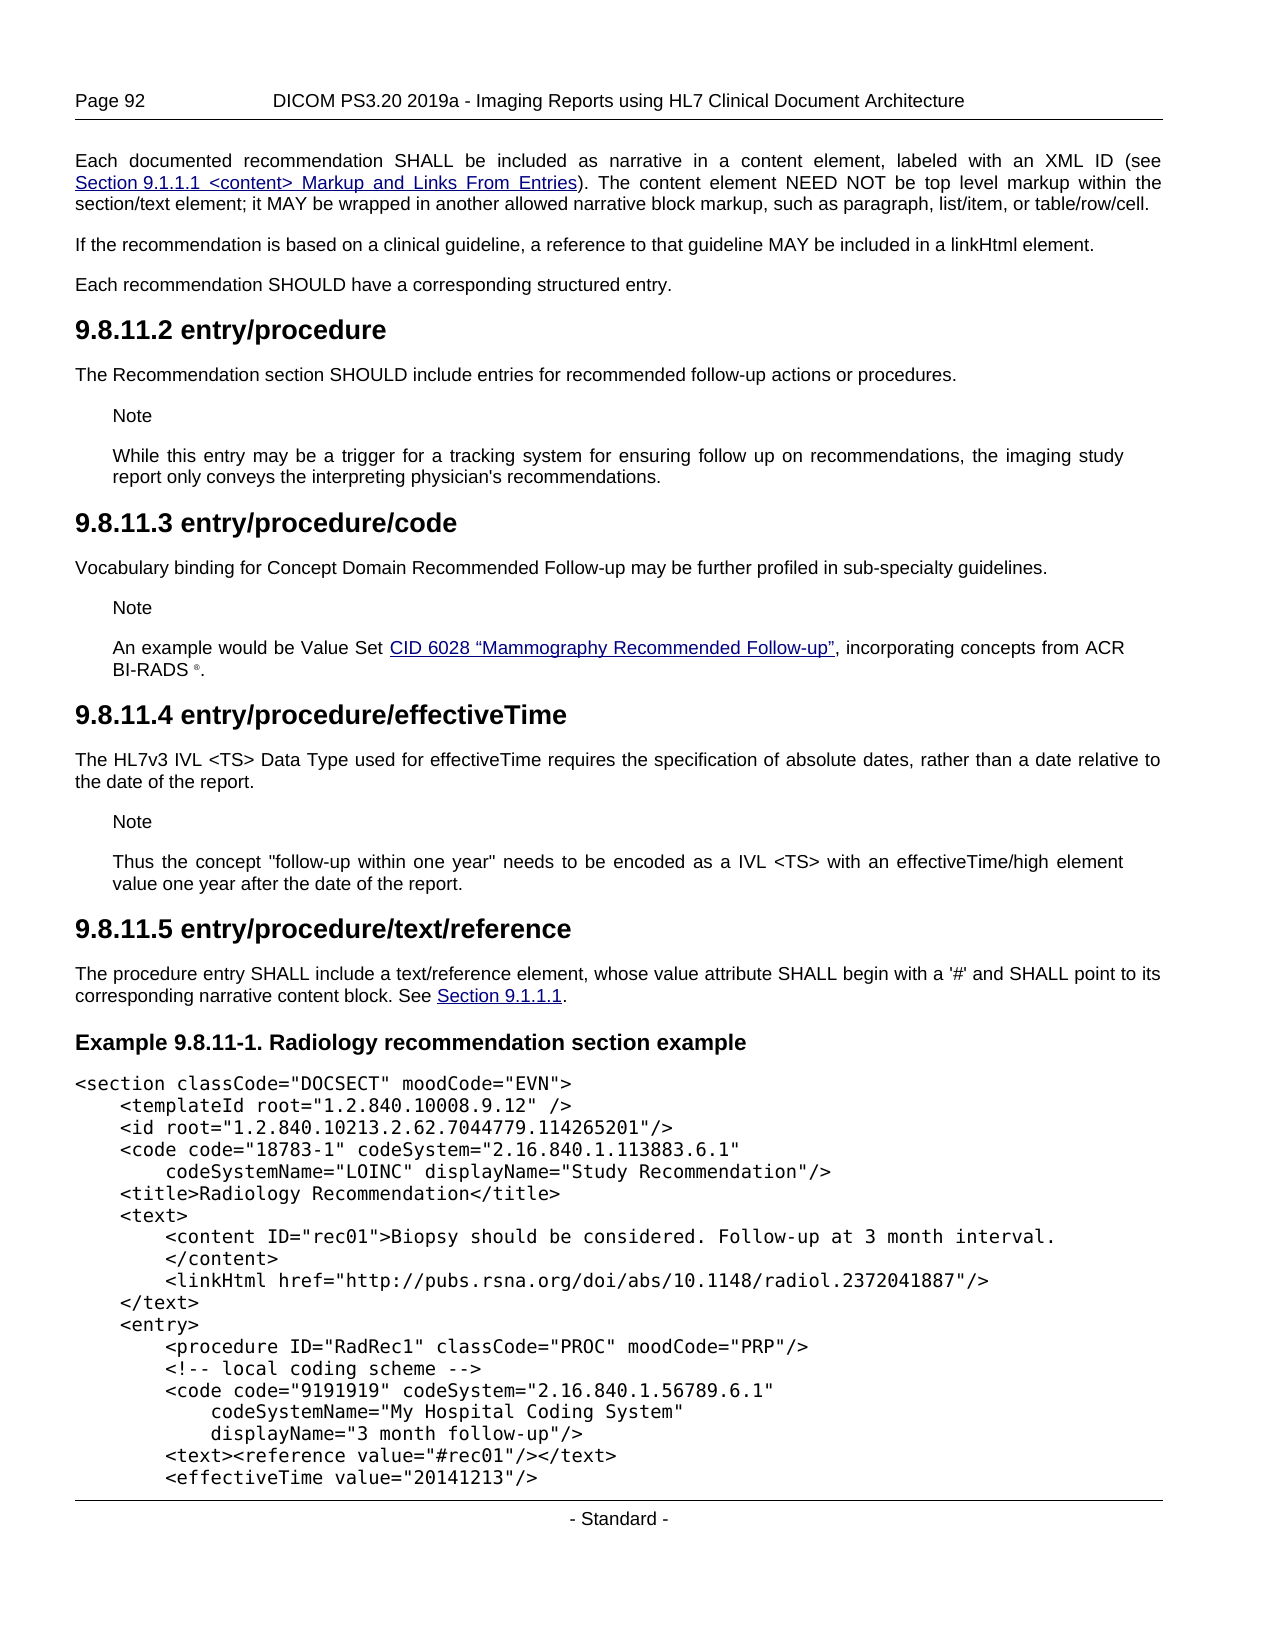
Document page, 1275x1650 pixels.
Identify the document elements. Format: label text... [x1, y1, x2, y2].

text The procedure entry SHALL include a text/reference element, whose value attribute SHALL begin with a '#' and SHALL point to its corresponding narrative content block. See Section 9.1.1.1. [75, 963, 1162, 1006]
text Example 9.8.11-1. Radiology recommendation section example [75, 1029, 1162, 1054]
text 9.8.11.2 entry/procedure [75, 314, 1162, 345]
text 9.8.11.4 entry/procedure/effectiveTime [75, 699, 1162, 730]
text Note [112, 597, 1125, 618]
text 9.8.11.3 entry/procedure/code [75, 507, 1162, 538]
text The HL7v3 IVL <TS> Data Type used for effectiveTime requires the specification of absolute dates, rather than a date relative to the date of the report. [75, 749, 1162, 792]
text Note [112, 811, 1125, 832]
text Note [112, 404, 1125, 426]
text An example would be Value Set CID 6028 “Mammography Recommended Follow-up”, incorporating concepts from ACR BI-RADS ®. [112, 637, 1125, 680]
text 9.8.11.5 entry/procedure/text/reference [75, 913, 1162, 944]
text The Recommendation section SHOULD include entries for recommended follow-up actions or procedures. [75, 364, 1162, 386]
text While this entry may be a trigger for a tracking system for ensuring follow up on recommendations, the imaging study report only conveys the interpreting physician's recommendations. [112, 445, 1125, 488]
text Each recommendation SHOULD have a corresponding structured entry. [75, 274, 1162, 295]
text Vocabulary binding for Concept Domain Recommended Follow-up may be further profiled in sub-specialty guidelines. [75, 557, 1162, 578]
text If the recommendation is based on a clinical guideline, a reference to that guideline MAY be included in a linkHtml element. [75, 233, 1162, 255]
text <section classCode="DOCSECT" moodCode="EVN"> <templateId root="1.2.840.10008.9.12" /> <id root="1.2.840.10213.2.62.7044779.114265201"/> <code code="18783-1" codeSystem="2.16.840.1.113883.6.1" codeSystemName="LOINC" displayName="Study Recommendation"/> <title>Radiology Recommendation</title> <text> <content ID="rec01">Biopsy should be considered. Follow-up at 3 month interval. </content> <linkHtml href="http://pubs.rsna.org/doi/abs/10.1148/radiol.2372041887"/> </text> <entry> <procedure ID="RadRec1" classCode="PROC" moodCode="PRP"/> <!-- local coding scheme --> <code code="9191919" codeSystem="2.16.840.1.56789.6.1" codeSystemName="My Hospital Coding System" displayName="3 month follow-up"/> <text><reference value="#rec01"/></text> <effectiveTime value="20141213"/> [75, 1073, 1162, 1489]
text Each documented recommendation SHALL be included as narrative in a content element, labeled with an XML ID (see Section 9.1.1.1 <content> Markup and Links From Entries). The content element NEED NOT be top level markup within the section/text element; it MAY be wrapped in another allowed narrative block markup, such as paragraph, list/item, or table/row/cell. [75, 150, 1162, 215]
text Thus the concept "follow-up within one year" needs to be encoded as a IVL <TS> with an effectiveTime/high element value one year after the date of the report. [112, 851, 1125, 894]
